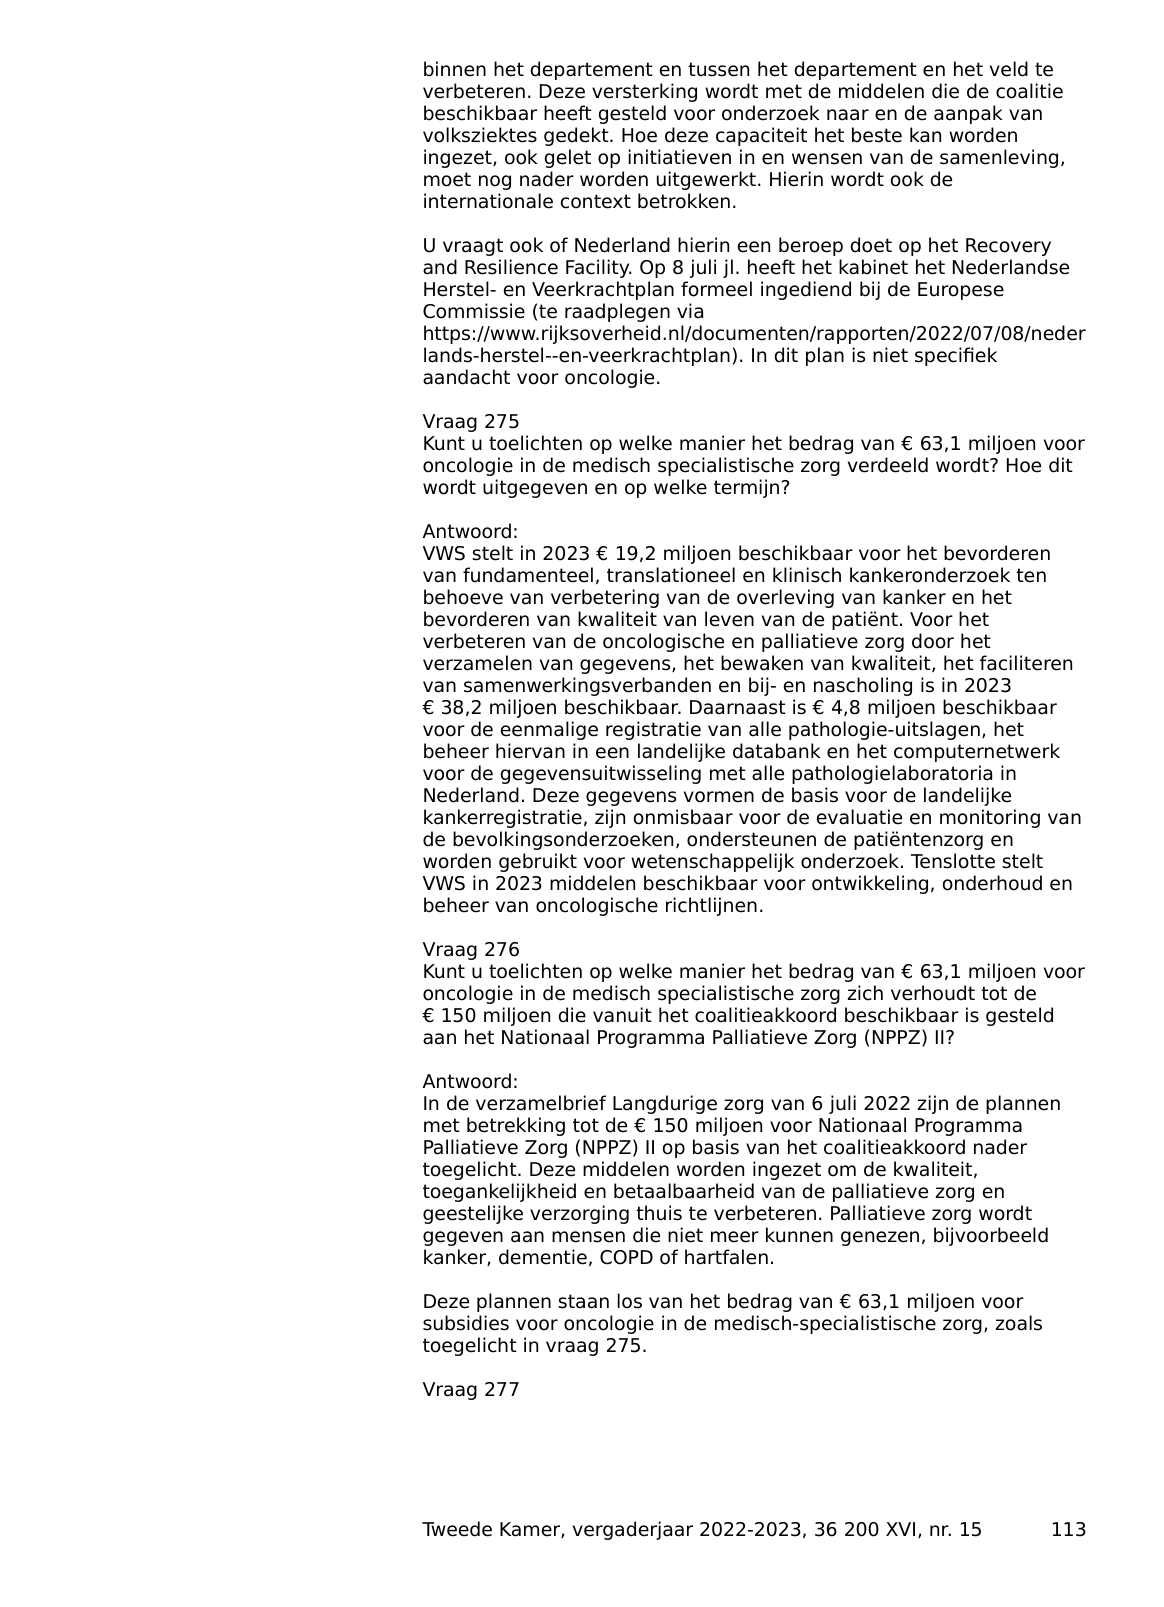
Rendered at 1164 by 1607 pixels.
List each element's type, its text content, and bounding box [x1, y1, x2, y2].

text VWS stelt in 2023 € 19,2 miljoen beschikbaar voor het bevorderen van fundamenteel, translationeel en klinisch kankeronderzoek ten behoeve van verbetering van de overleving van kanker en het bevorderen van kwaliteit van leven van de patiënt. Voor het verbeteren van de oncologische en palliatieve zorg door het verzamelen van gegevens, het bewaken van kwaliteit, het faciliteren van samenwerkingsverbanden en bij- en nascholing is in 2023 € 38,2 miljoen beschikbaar. Daarnaast is € 4,8 miljoen beschikbaar voor de eenmalige registratie van alle pathologie-uitslagen, het beheer hiervan in een landelijke databank en het computernetwerk voor de gegevensuitwisseling met alle pathologielaboratoria in Nederland. Deze gegevens vormen de basis voor de landelijke kankerregistratie, zijn onmisbaar voor de evaluatie en monitoring van de bevolkingsonderzoeken, ondersteunen de patiëntenzorg en worden gebruikt voor wetenschappelijk onderzoek. Tenslotte stelt VWS in 2023 middelen beschikbaar voor ontwikkeling, onderhoud en beheer van oncologische richtlijnen. [422, 543, 1087, 917]
text Antwoord: [422, 1071, 1087, 1093]
text binnen het departement en tussen het departement en het veld te verbeteren. Deze versterking wordt met de middelen die de coalitie beschikbaar heeft gesteld voor onderzoek naar en de aanpak van volksziektes gedekt. Hoe deze capaciteit het beste kan worden ingezet, ook gelet op initiatieven in en wensen van de samenleving, moet nog nader worden uitgewerkt. Hierin wordt ook de internationale context betrokken. [422, 59, 1087, 213]
text Kunt u toelichten op welke manier het bedrag van € 63,1 miljoen voor oncologie in de medisch specialistische zorg verdeeld wordt? Hoe dit wordt uitgegeven en op welke termijn? [422, 433, 1087, 499]
text Deze plannen staan los van het bedrag van € 63,1 miljoen voor subsidies voor oncologie in de medisch-specialistische zorg, zoals toegelicht in vraag 275. [422, 1291, 1087, 1357]
text Kunt u toelichten op welke manier het bedrag van € 63,1 miljoen voor oncologie in de medisch specialistische zorg zich verhoudt tot de € 150 miljoen die vanuit het coalitieakkoord beschikbaar is gesteld aan het Nationaal Programma Palliatieve Zorg (NPPZ) II? [422, 961, 1087, 1049]
text Vraag 277 [422, 1379, 1087, 1401]
text Antwoord: [422, 521, 1087, 543]
text In de verzamelbrief Langdurige zorg van 6 juli 2022 zijn de plannen met betrekking tot de € 150 miljoen voor Nationaal Programma Palliatieve Zorg (NPPZ) II op basis van het coalitieakkoord nader toegelicht. Deze middelen worden ingezet om de kwaliteit, toegankelijkheid en betaalbaarheid van de palliatieve zorg en geestelijke verzorging thuis te verbeteren. Palliatieve zorg wordt gegeven aan mensen die niet meer kunnen genezen, bijvoorbeeld kanker, dementie, COPD of hartfalen. [422, 1093, 1087, 1269]
text Vraag 276 [422, 939, 1087, 961]
text U vraagt ook of Nederland hierin een beroep doet op het Recovery and Resilience Facility. Op 8 juli jl. heeft het kabinet het Nederlandse Herstel- en Veerkrachtplan formeel ingediend bij de Europese Commissie (te raadplegen via https://www.rijksoverheid.nl/documenten/rapporten/2022/07/08/nederlands-herstel--en-veerkrachtplan). In dit plan is niet specifiek aandacht voor oncologie. [422, 235, 1087, 389]
text Vraag 275 [422, 411, 1087, 433]
